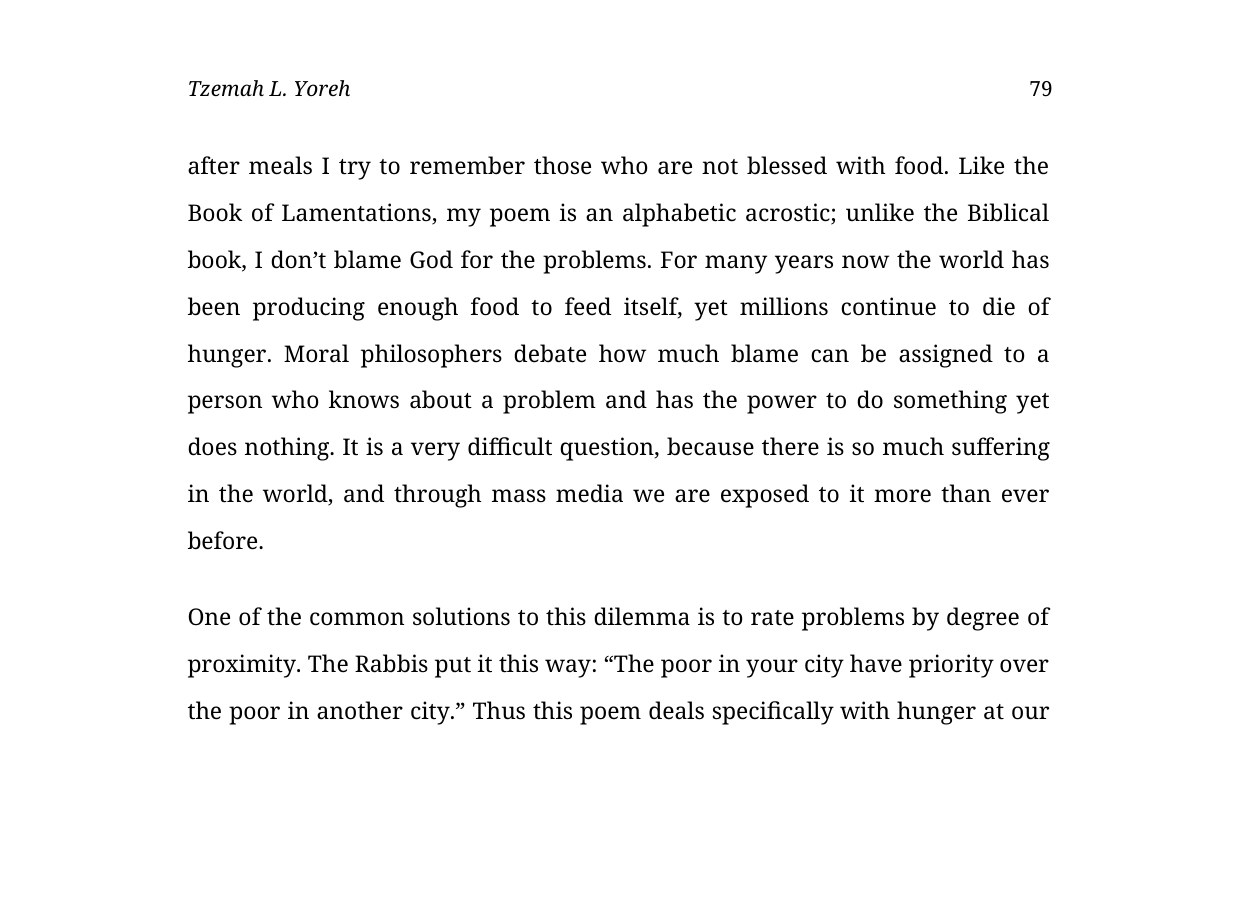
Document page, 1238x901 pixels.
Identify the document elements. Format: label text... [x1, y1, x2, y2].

text One of the common solutions to this dilemma is to rate problems by degree of proximity. The Rabbis put it this way: “The poor in your city have priority over the poor in another city.” Thus this poem deals specifically with hunger at our [187, 601, 1051, 726]
text after meals I try to remember those who are not blessed with food. Like the Book of Lamentations, my poem is an alphabetic acrostic; unlike the Biblical book, I don’t blame God for the problems. For many years now the world has been producing enough food to feed itself, yet millions continue to die of hunger. Moral philosophers debate how much blame can be assigned to a person who knows about a problem and has the power to do something yet does nothing. It is a very difficult question, because there is so much suffering in the world, and through mass media we are exposed to it more than ever before. [187, 150, 1051, 556]
